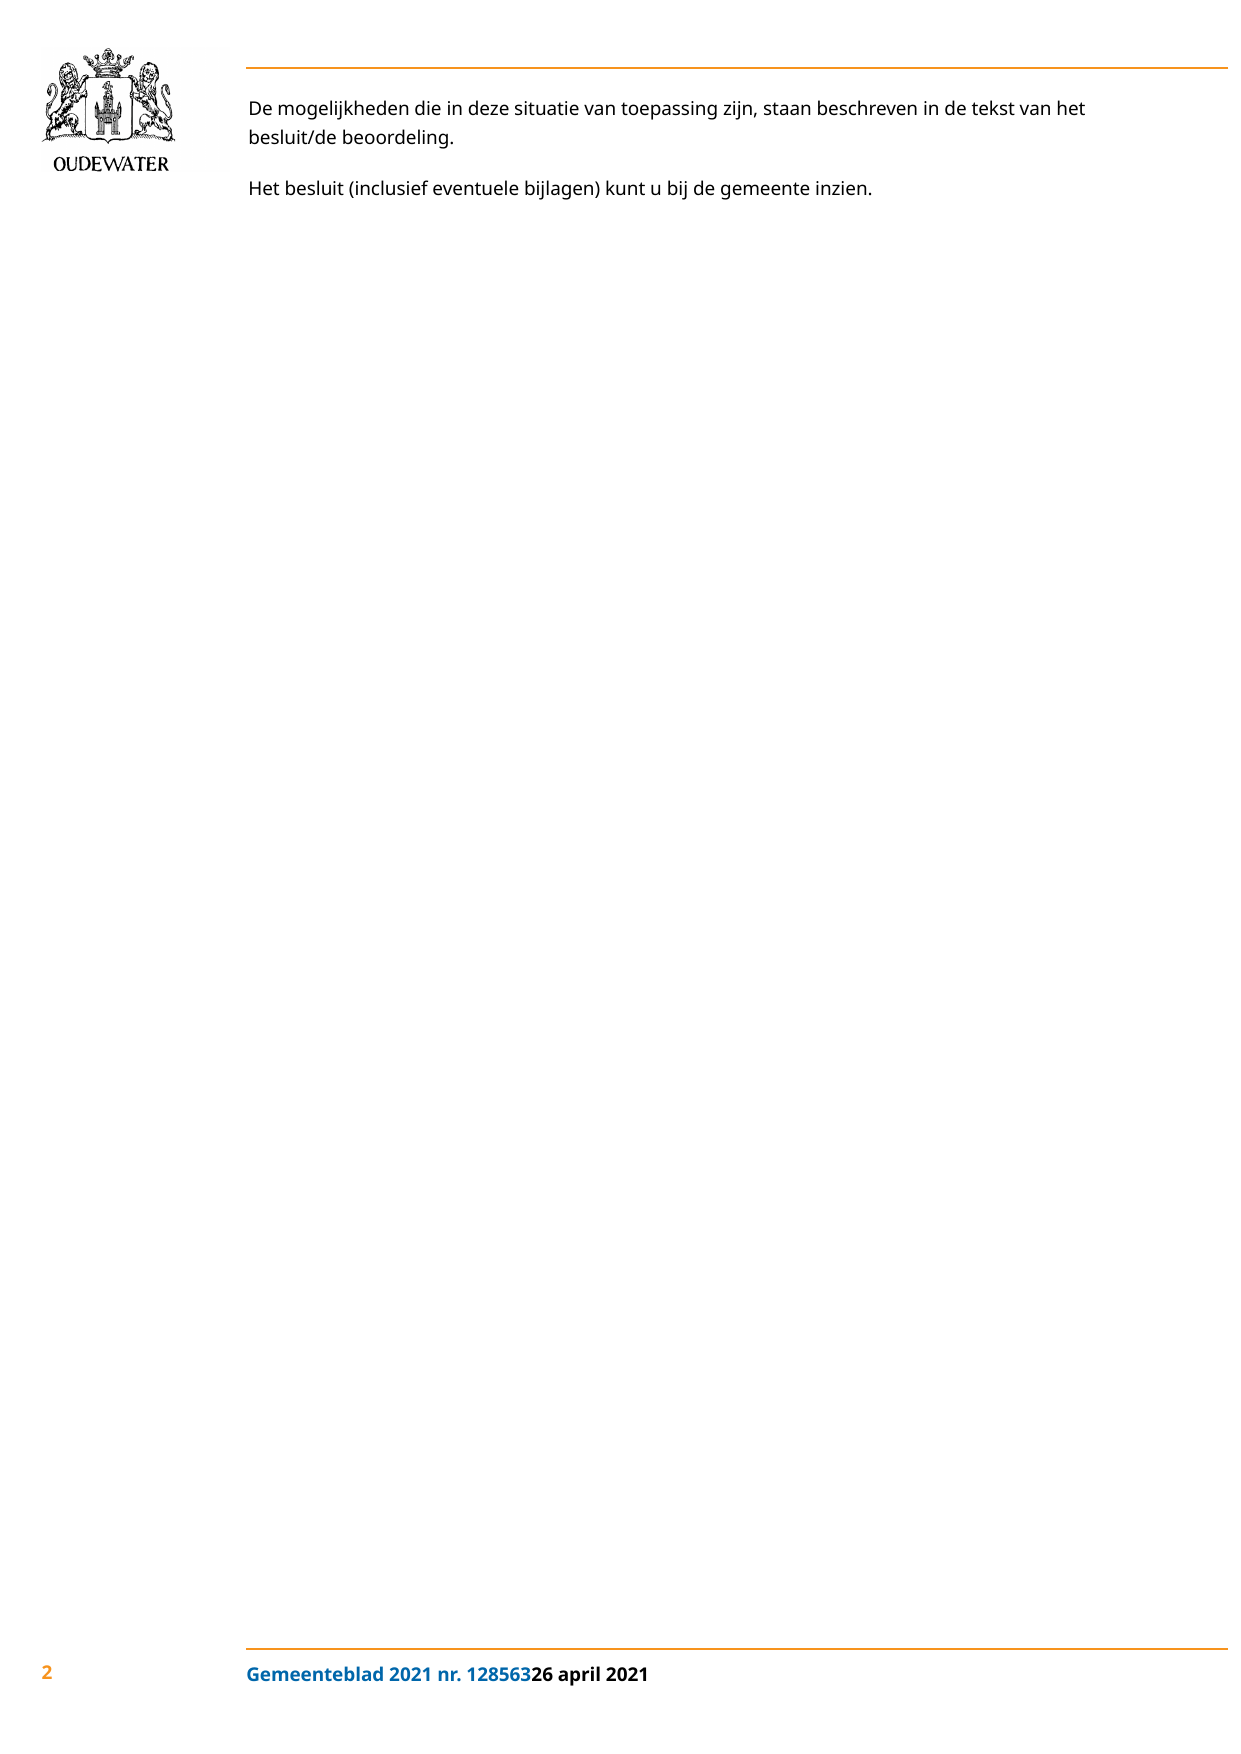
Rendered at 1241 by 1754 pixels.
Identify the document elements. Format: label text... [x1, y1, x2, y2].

text De mogelijkheden die in deze situatie van toepassing zijn, staan beschreven in de tekst van het besluit/de beoordeling. [248, 95, 1152, 150]
text Het besluit (inclusief eventuele bijlagen) kunt u bij de gemeente inzien. [248, 175, 1152, 201]
picture [41, 47, 231, 172]
